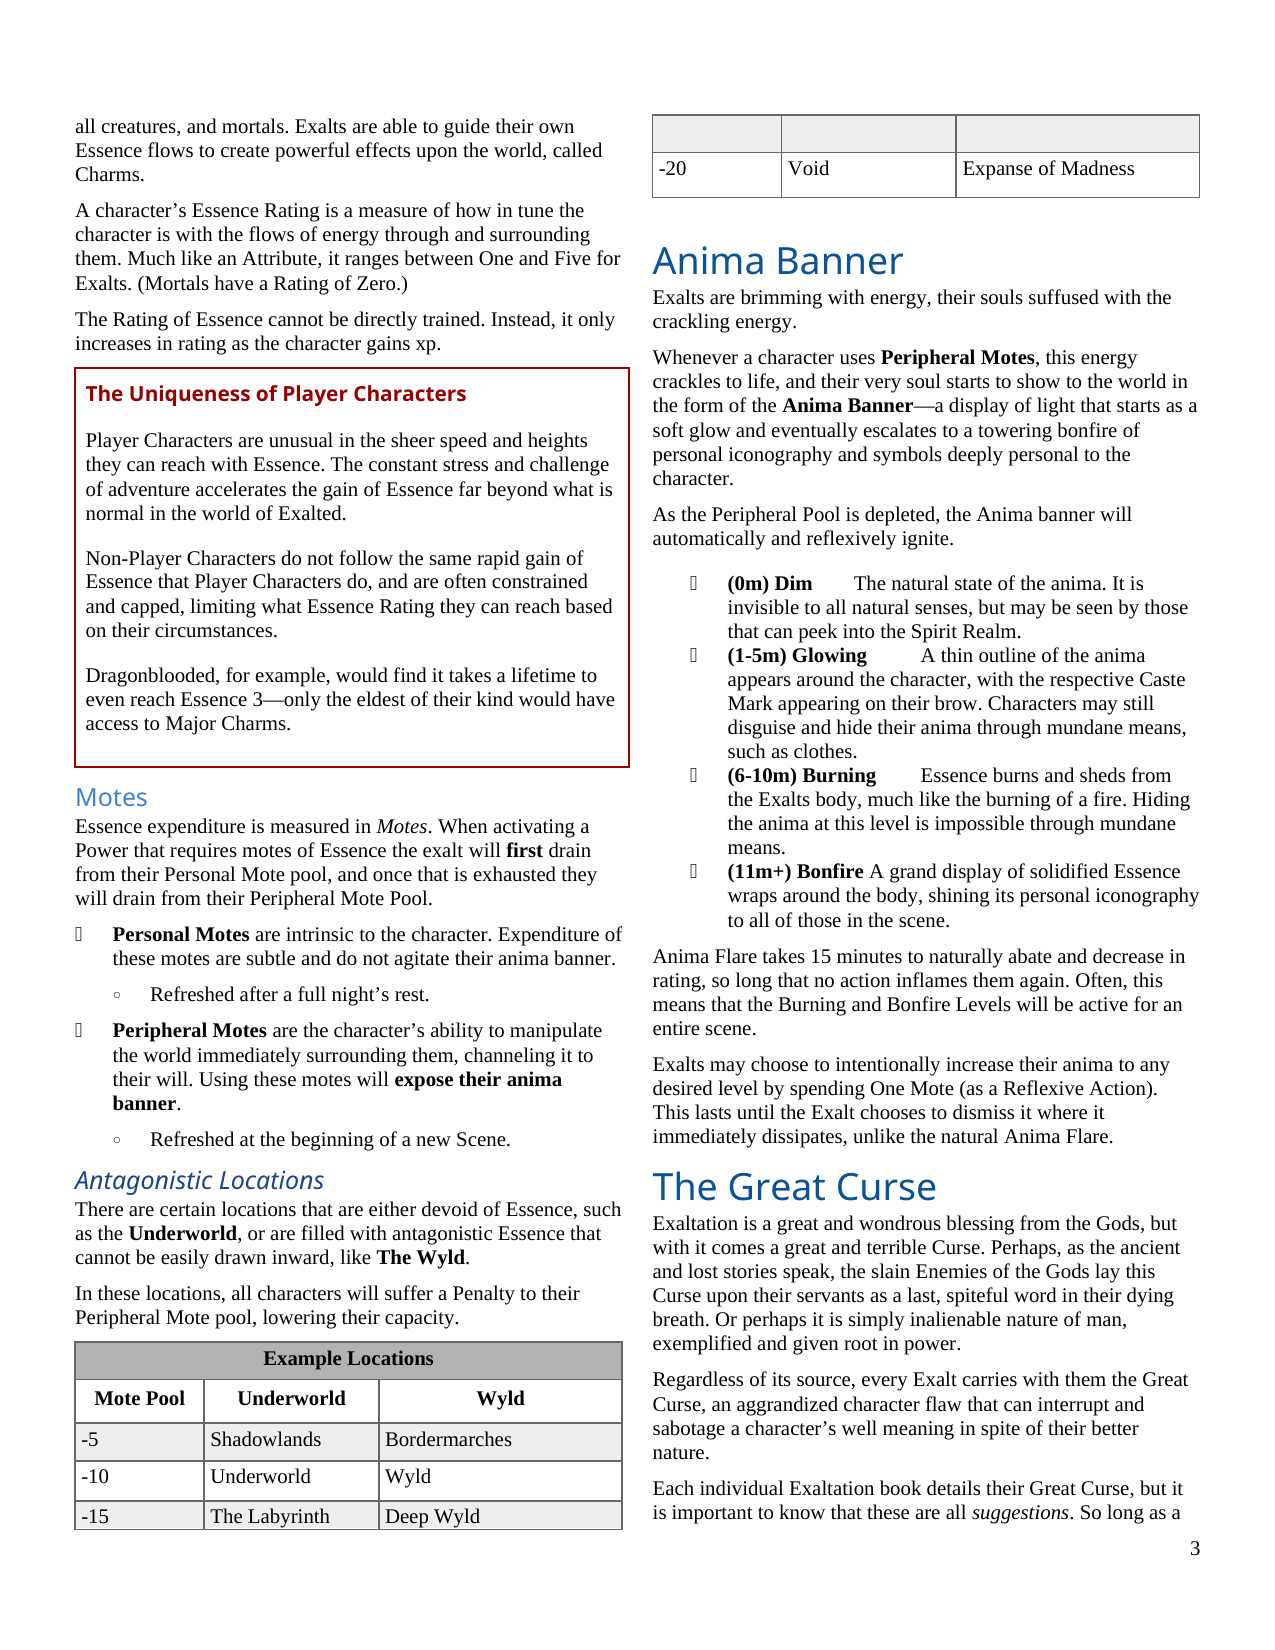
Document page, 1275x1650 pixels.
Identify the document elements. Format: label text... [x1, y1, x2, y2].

table_header The Uniqueness of Player Characters Player Characters are unusual in the sheer speed and heights they can reach with Essence. The constant stress and challenge of adventure accelerates the gain of Essence far beyond what is normal in the world of Exalted. Non-Player Characters do not follow the same rapid gain of Essence that Player Characters do, and are often constrained and capped, limiting what Essence Rating they can reach based on their circumstances. Dragonblooded, for example, would find it takes a lifetime to even reach Essence 3—only the eldest of their kind would have access to Major Charms. [76, 369, 628, 766]
list Refreshed after a full night’s rest. [112, 982, 622, 1006]
subtitle Antagonistic Locations [75, 1163, 622, 1197]
list (6-10m) Burning Essence burns and sheds from the Exalts body, much like the burning of a fire. Hiding the anima at this level is impossible through mundane means. [690, 763, 1200, 859]
table_cell Deep Wyld [380, 1502, 621, 1528]
table_cell Mote Pool [76, 1380, 203, 1422]
text all creatures, and mortals. Exalts are able to guide their own Essence flows to create powerful effects upon the world, called Charms. [75, 114, 622, 186]
table_cell Void [782, 153, 955, 197]
list (11m+) Bonfire A grand display of solidified Essence wraps around the body, shining its personal iconography to all of those in the scene. [690, 859, 1200, 932]
list (1-5m) Glowing A thin outline of the anima appears around the character, with the respective Caste Mark appearing on their brow. Characters may still disguise and hide their anima through mundane means, such as clothes. [690, 643, 1200, 763]
table_cell Expanse of Madness [957, 153, 1199, 197]
subtitle The Great Curse [652, 1160, 1200, 1211]
table_cell Shadowlands [205, 1424, 378, 1460]
table_cell -20 [653, 153, 781, 197]
text Exalts are brimming with energy, their souls suffused with the crackling energy. [652, 285, 1200, 333]
subtitle Motes [75, 780, 622, 814]
list (0m) Dim The natural state of the anima. It is invisible to all natural senses, but may be seen by those that can peek into the Spirit Realm. [690, 571, 1200, 643]
text Essence expenditure is measured in Motes. When activating a Power that requires motes of Essence the exalt will first drain from their Personal Mote pool, and once that is exhausted they will drain from their Peripheral Mote Pool. [75, 814, 622, 910]
table_cell Wyld [380, 1380, 621, 1422]
text Whenever a character uses Peripheral Motes, this energy crackles to life, and their very soul starts to show to the world in the form of the Anima Banner—a display of light that starts as a soft glow and eventually escalates to a towering bonfire of personal iconography and symbols deeply personal to the character. [652, 345, 1200, 490]
text Regardless of its source, every Exalt carries with them the Great Curse, an aggrandized character flaw that can interrupt and sabotage a character’s well meaning in spite of their better nature. [652, 1367, 1200, 1464]
table_header Example Locations [76, 1343, 621, 1379]
table_cell Wyld [380, 1462, 621, 1500]
table_cell -15 [76, 1502, 203, 1528]
list Refreshed at the beginning of a new Scene. [112, 1127, 622, 1151]
text There are certain locations that are either devoid of Essence, such as the Underworld, or are filled with antagonistic Essence that cannot be easily drawn inward, like The Wyld. [75, 1197, 622, 1269]
table_cell [957, 116, 1199, 152]
text Exalts may choose to intentionally increase their anima to any desired level by spending One Mote (as a Reflexive Action). This lasts until the Exalt chooses to dismiss it where it immediately dissipates, unlike the natural Anima Flare. [652, 1052, 1200, 1148]
text A character’s Essence Rating is a measure of how in tune the character is with the flows of energy through and surrounding them. Much like an Attribute, it ranges between One and Five for Exalts. (Mortals have a Rating of Zero.) [75, 198, 622, 294]
table_cell [653, 116, 781, 152]
list Personal Motes are intrinsic to the character. Expenditure of these motes are subtle and do not agitate their anima banner. [75, 922, 622, 970]
text The Rating of Essence cannot be directly trained. Instead, it only increases in rating as the character gains xp. [75, 306, 622, 354]
table_cell [782, 116, 955, 152]
table_cell -5 [76, 1424, 203, 1460]
text Each individual Exaltation book details their Great Curse, but it is important to know that these are all suggestions. So long as a [652, 1476, 1200, 1524]
text As the Peripheral Pool is depleted, the Anima banner will automatically and reflexively ignite. [652, 502, 1200, 550]
text Exaltation is a great and wondrous blessing from the Gods, but with it comes a great and terrible Curse. Perhaps, as the ancient and lost stories speak, the slain Enemies of the Gods lay this Curse upon their servants as a last, spiteful word in their dying breath. Or perhaps it is simply inalienable nature of man, exemplified and given root in power. [652, 1211, 1200, 1355]
table_cell Underworld [205, 1380, 378, 1422]
table_cell Bordermarches [380, 1424, 621, 1460]
text In these locations, all characters will suffer a Penalty to their Peripheral Mote pool, lowering their capacity. [75, 1281, 622, 1329]
text Anima Flare takes 15 minutes to naturally abate and decrease in rating, so long that no action inflames them again. Often, this means that the Burning and Bonfire Levels will be active for an entire scene. [652, 943, 1200, 1040]
table_cell The Labyrinth [205, 1502, 378, 1528]
table_cell -10 [76, 1462, 203, 1500]
table_cell Underworld [205, 1462, 378, 1500]
list Peripheral Motes are the character’s ability to manipulate the world immediately surrounding them, channeling it to their will. Using these motes will expose their anima banner. [75, 1018, 622, 1115]
subtitle Anima Banner [652, 234, 1200, 285]
